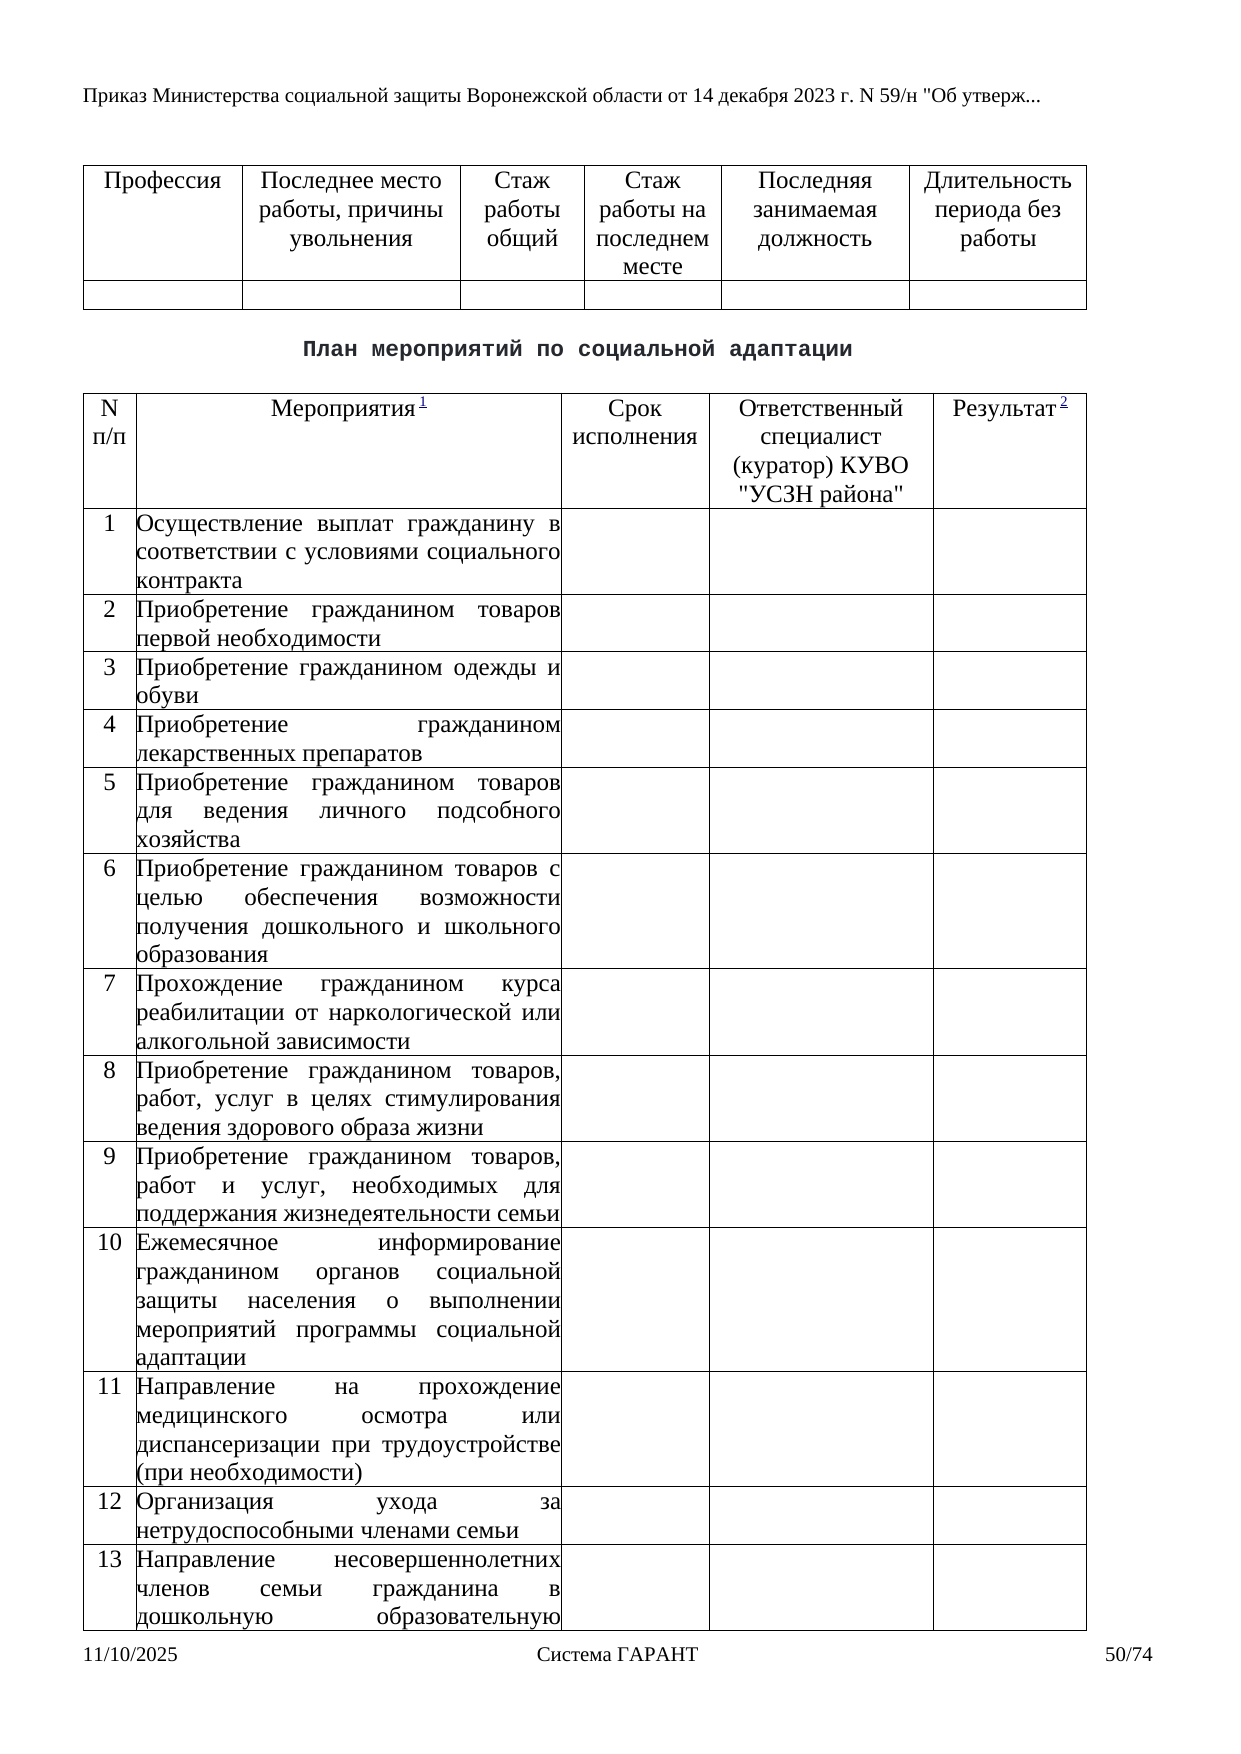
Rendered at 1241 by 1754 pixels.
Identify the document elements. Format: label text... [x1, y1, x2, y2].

table_cell [562, 1142, 709, 1227]
table_cell [710, 1142, 933, 1227]
table_cell [562, 595, 709, 651]
table_header Срок исполнения [562, 394, 709, 508]
table_cell [710, 710, 933, 767]
table_cell [562, 768, 709, 853]
table_cell [243, 281, 460, 309]
table_cell [461, 281, 584, 309]
table_cell [710, 768, 933, 853]
table_cell Прохождение гражданином курса реабилитации от наркологической или алкогольной зависимости [137, 969, 561, 1055]
table_cell [562, 969, 709, 1055]
table_cell [934, 768, 1086, 853]
table_header Мероприятия 1 [137, 394, 561, 508]
table_cell [710, 1228, 933, 1371]
table_cell Организация ухода за нетрудоспособными членами семьи [137, 1487, 561, 1544]
table_cell [722, 281, 909, 309]
table_cell 7 [84, 969, 136, 1055]
table_cell [934, 1545, 1086, 1630]
table_header Последнее место работы, причины увольнения [243, 166, 460, 280]
table_cell [934, 1142, 1086, 1227]
table_cell [934, 595, 1086, 651]
table_cell [710, 1372, 933, 1486]
table_header Последняя занимаемая должность [722, 166, 909, 280]
table_cell 10 [84, 1228, 136, 1371]
table_cell Приобретение гражданином товаров, работ и услуг, необходимых для поддержания жизнедеятельности семьи [137, 1142, 561, 1227]
table_header Профессия [84, 166, 242, 280]
table_cell [710, 1056, 933, 1141]
table_cell [934, 969, 1086, 1055]
table_cell [562, 1487, 709, 1544]
table_cell [84, 281, 242, 309]
table_cell 11 [84, 1372, 136, 1486]
table_cell 4 [84, 710, 136, 767]
table_cell [934, 1487, 1086, 1544]
table_cell [934, 509, 1086, 594]
table_header Результат 2 [934, 394, 1086, 508]
table_cell [562, 1545, 709, 1630]
table_cell [562, 509, 709, 594]
table_cell [710, 509, 933, 594]
table_cell 1 [84, 509, 136, 594]
table_cell 2 [84, 595, 136, 651]
table_header Стаж работы на последнем месте [585, 166, 721, 280]
table_cell Направление несовершеннолетних членов семьи гражданина в дошкольную образовательную [137, 1545, 561, 1630]
table_header Ответственный специалист (куратор) КУВО "УСЗН района" [710, 394, 933, 508]
table_cell [710, 652, 933, 709]
table_cell [934, 652, 1086, 709]
table_header Длительность периода без работы [910, 166, 1086, 280]
table_cell [562, 854, 709, 968]
table_cell Приобретение гражданином лекарственных препаратов [137, 710, 561, 767]
table_cell [562, 710, 709, 767]
table_header N п/п [84, 394, 136, 508]
table_cell [710, 595, 933, 651]
table_cell Приобретение гражданином товаров первой необходимости [137, 595, 561, 651]
table_cell [934, 1228, 1086, 1371]
table_cell Осуществление выплат гражданину в соответствии с условиями социального контракта [137, 509, 561, 594]
table_cell [710, 1545, 933, 1630]
table_cell Приобретение гражданином товаров, работ, услуг в целях стимулирования ведения здорового образа жизни [137, 1056, 561, 1141]
table_cell 6 [84, 854, 136, 968]
table_cell [934, 1372, 1086, 1486]
table_cell [562, 1372, 709, 1486]
table_cell 5 [84, 768, 136, 853]
table_cell Приобретение гражданином товаров для ведения личного подсобного хозяйства [137, 768, 561, 853]
table_cell [710, 969, 933, 1055]
table_cell 9 [84, 1142, 136, 1227]
table_header Стаж работы общий [461, 166, 584, 280]
table_cell 8 [84, 1056, 136, 1141]
table_cell 3 [84, 652, 136, 709]
table_cell [710, 1487, 933, 1544]
table_cell [562, 1056, 709, 1141]
table_cell 12 [84, 1487, 136, 1544]
table_cell Приобретение гражданином одежды и обуви [137, 652, 561, 709]
table_cell [585, 281, 721, 309]
table_cell [934, 854, 1086, 968]
table_cell [934, 710, 1086, 767]
table_cell 13 [84, 1545, 136, 1630]
table_cell [562, 1228, 709, 1371]
table_cell Направление на прохождение медицинского осмотра или диспансеризации при трудоустройстве (при необходимости) [137, 1372, 561, 1486]
table_cell Приобретение гражданином товаров с целью обеспечения возможности получения дошкольного и школьного образования [137, 854, 561, 968]
table_cell [562, 652, 709, 709]
text План мероприятий по социальной адаптации [83, 338, 1157, 364]
table_cell [934, 1056, 1086, 1141]
table_cell Ежемесячное информирование гражданином органов социальной защиты населения о выполнении мероприятий программы социальной адаптации [137, 1228, 561, 1371]
table_cell [710, 854, 933, 968]
table_cell [910, 281, 1086, 309]
